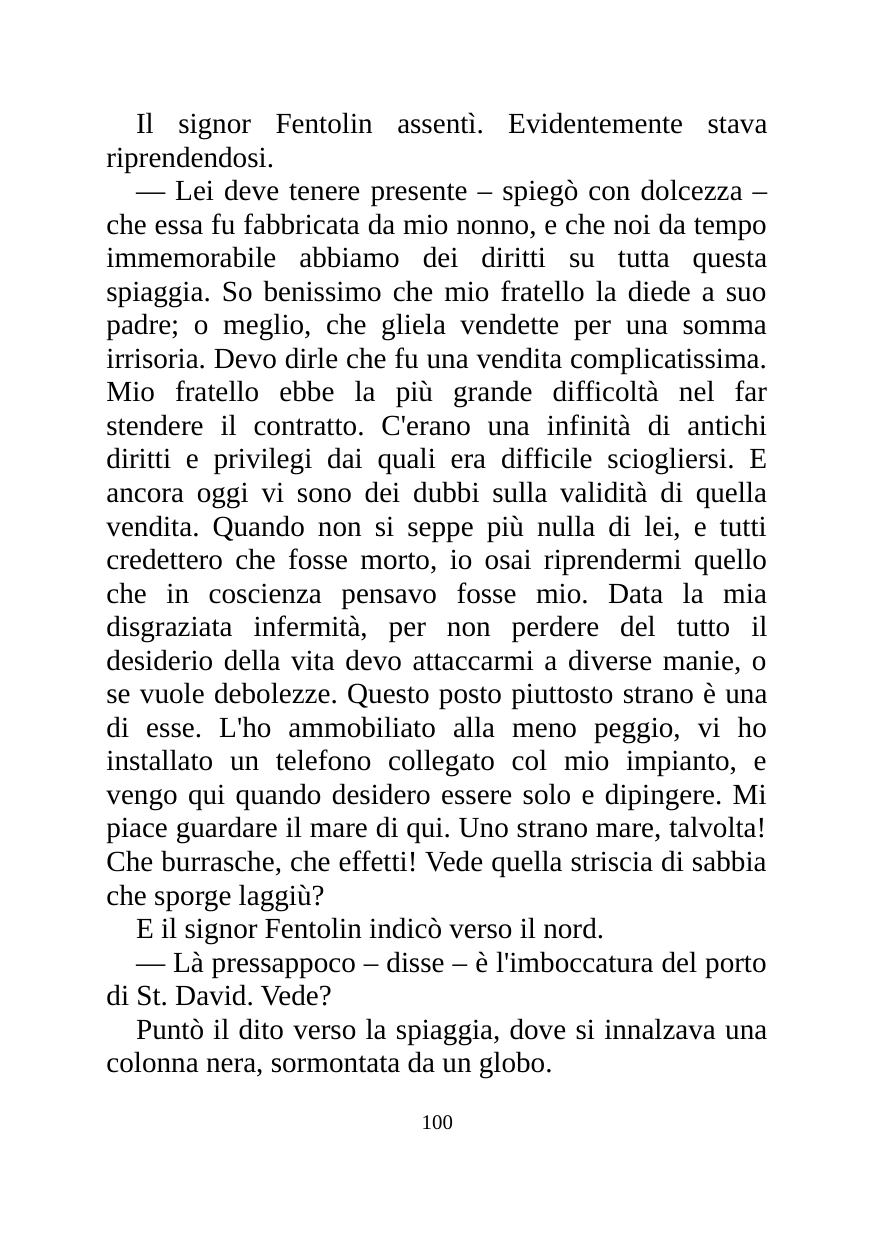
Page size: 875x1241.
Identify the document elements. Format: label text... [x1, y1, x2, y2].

text Puntò il dito verso la spiaggia, dove si innalzava una colonna nera, sormontata da un globo. [106, 1012, 768, 1079]
text Il signor Fentolin assentì. Evidentemente stava riprendendosi. [106, 106, 768, 173]
text E il signor Fentolin indicò verso il nord. [106, 911, 768, 945]
text — Lei deve tenere presente – spiegò con dolcezza – che essa fu fabbricata da mio nonno, e che noi da tempo immemorabile abbiamo dei diritti su tutta questa spiaggia. So benissimo che mio fratello la diede a suo padre; o meglio, che gliela vendette per una somma irrisoria. Devo dirle che fu una vendita complicatissima. Mio fratello ebbe la più grande difficoltà nel far stendere il contratto. C'erano una infinità di antichi diritti e privilegi dai quali era difficile sciogliersi. E ancora oggi vi sono dei dubbi sulla validità di quella vendita. Quando non si seppe più nulla di lei, e tutti credettero che fosse morto, io osai riprendermi quello che in coscienza pensavo fosse mio. Data la mia disgraziata infermità, per non perdere del tutto il desiderio della vita devo attaccarmi a diverse manie, o se vuole debolezze. Questo posto piuttosto strano è una di esse. L'ho ammobiliato alla meno peggio, vi ho installato un telefono collegato col mio impianto, e vengo qui quando desidero essere solo e dipingere. Mi piace guardare il mare di qui. Uno strano mare, talvolta! Che burrasche, che effetti! Vede quella striscia di sabbia che sporge laggiù? [106, 173, 768, 911]
text — Là pressappoco – disse – è l'imboccatura del porto di St. David. Vede? [106, 945, 768, 1012]
